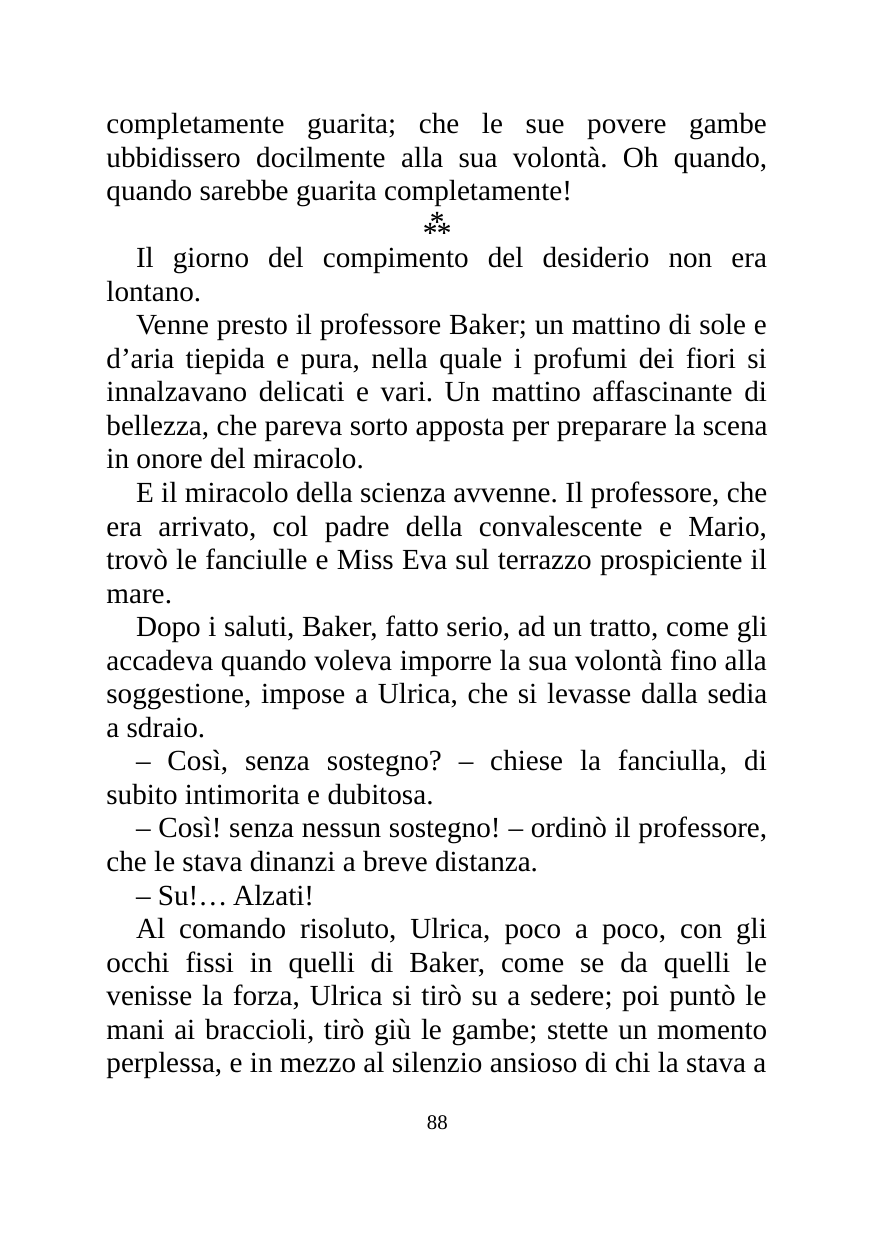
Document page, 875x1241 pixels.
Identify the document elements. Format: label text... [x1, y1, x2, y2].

text Dopo i saluti, Baker, fatto serio, ad un tratto, come gli accadeva quando voleva imporre la sua volontà fino alla soggestione, impose a Ulrica, che si levasse dalla sedia a sdraio. [106, 609, 768, 743]
text E il miracolo della scienza avvenne. Il professore, che era arrivato, col padre della convalescente e Mario, trovò le fanciulle e Miss Eva sul terrazzo prospiciente il mare. [106, 475, 768, 609]
text Il giorno del compimento del desiderio non era lontano. [106, 240, 768, 307]
text Al comando risoluto, Ulrica, poco a poco, con gli occhi fissi in quelli di Baker, come se da quelli le venisse la forza, Ulrica si tirò su a sedere; poi puntò le mani ai braccioli, tirò giù le gambe; stette un momento perplessa, e in mezzo al silenzio ansioso di chi la stava a [106, 911, 768, 1079]
text – Così! senza nessun sostegno! – ordinò il professore, che le stava dinanzi a breve distanza. [106, 811, 768, 878]
text – Così, senza sostegno? – chiese la fanciulla, di subito intimorita e dubitosa. [106, 743, 768, 811]
text Venne presto il professore Baker; un mattino di sole e d’aria tiepida e pura, nella quale i profumi dei fiori si innalzavano delicati e vari. Un mattino affascinante di bellezza, che pareva sorto apposta per preparare la scena in onore del miracolo. [106, 307, 768, 475]
text completamente guarita; che le sue povere gambe ubbidissero docilmente alla sua volontà. Oh quando, quando sarebbe guarita completamente! [106, 106, 768, 207]
text ⁂ [106, 207, 768, 240]
text – Su!… Alzati! [106, 878, 768, 911]
